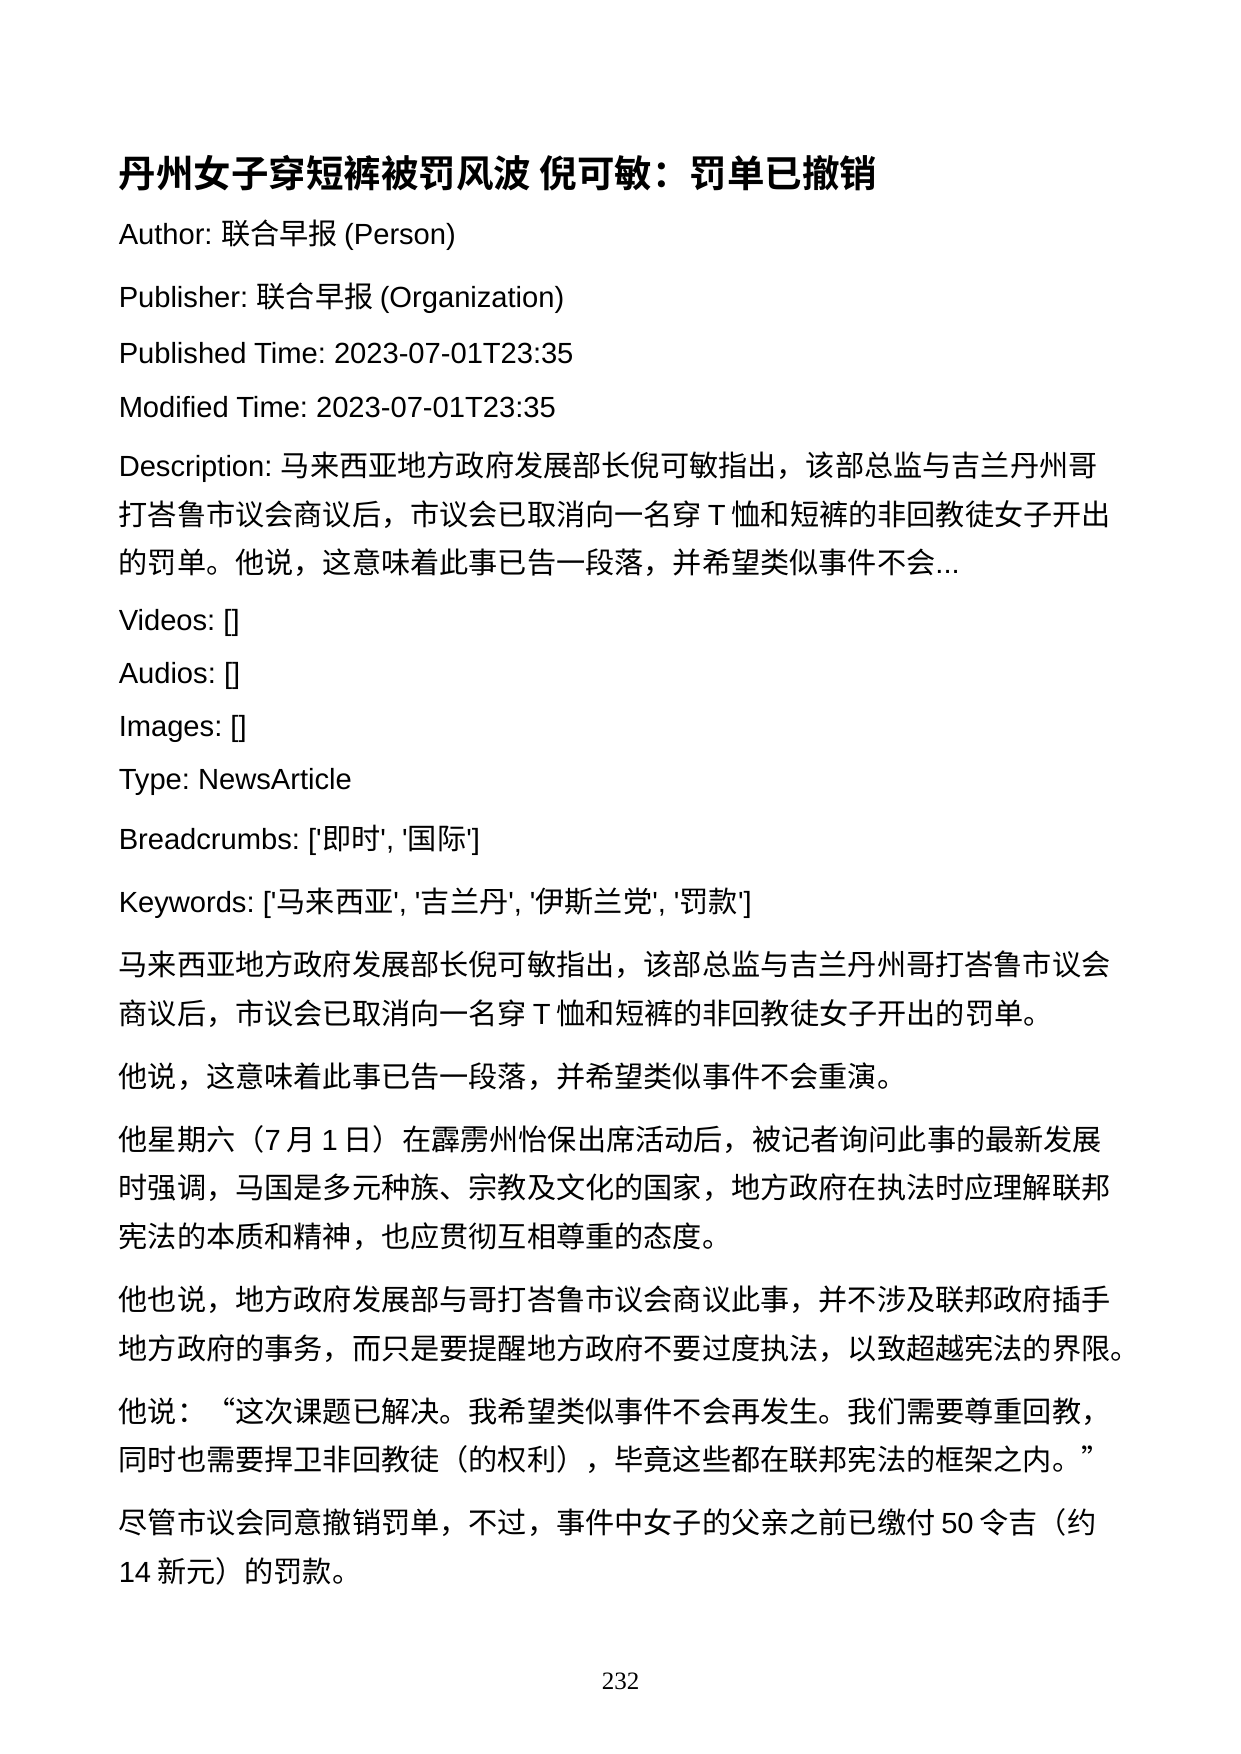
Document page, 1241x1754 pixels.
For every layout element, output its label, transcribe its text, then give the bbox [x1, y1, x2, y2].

text Published Time: 2023-07-01T23:35 [118, 337, 1122, 370]
text Publisher: 联合早报 (Organization) [118, 273, 1122, 316]
text Type: NewsArticle [118, 762, 1122, 796]
text Audios: [] [118, 656, 1122, 690]
text Videos: [] [118, 603, 1122, 637]
text Images: [] [118, 709, 1122, 743]
text 他星期六（7月1日）在霹雳州怡保出席活动后，被记者询问此事的最新发展时强调，马国是多元种族、宗教及文化的国家，地方政府在执法时应理解联邦宪法的本质和精神，也应贯彻互相尊重的态度。 [118, 1117, 1122, 1256]
text 他说，这意味着此事已告一段落，并希望类似事件不会重演。 [118, 1053, 1122, 1096]
text Modified Time: 2023-07-01T23:35 [118, 390, 1122, 423]
text Breadcrumbs: ['即时', '国际'] [118, 816, 1122, 858]
text 尽管市议会同意撤销罚单，不过，事件中女子的父亲之前已缴付50令吉（约14新元）的罚款。 [118, 1500, 1122, 1591]
text 他说：“这次课题已解决。我希望类似事件不会再发生。我们需要尊重回教，同时也需要捍卫非回教徒（的权利），毕竟这些都在联邦宪法的框架之内。” [118, 1388, 1122, 1479]
text 他也说，地方政府发展部与哥打峇鲁市议会商议此事，并不涉及联邦政府插手地方政府的事务，而只是要提醒地方政府不要过度执法，以致超越宪法的界限。 [118, 1277, 1122, 1368]
text 马来西亚地方政府发展部长倪可敏指出，该部总监与吉兰丹州哥打峇鲁市议会商议后，市议会已取消向一名穿T恤和短裤的非回教徒女子开出的罚单。 [118, 942, 1122, 1033]
text Description: 马来西亚地方政府发展部长倪可敏指出，该部总监与吉兰丹州哥打峇鲁市议会商议后，市议会已取消向一名穿T恤和短裤的非回教徒女子开出的罚单。他说，这意味着此事已告一段落，并希望类似事件不会... [118, 443, 1122, 582]
text Author: 联合早报 (Person) [118, 210, 1122, 253]
text Keywords: ['马来西亚', '吉兰丹', '伊斯兰党', '罚款'] [118, 879, 1122, 921]
subtitle 丹州女子穿短裤被罚风波 倪可敏：罚单已撤销 [118, 143, 1122, 198]
